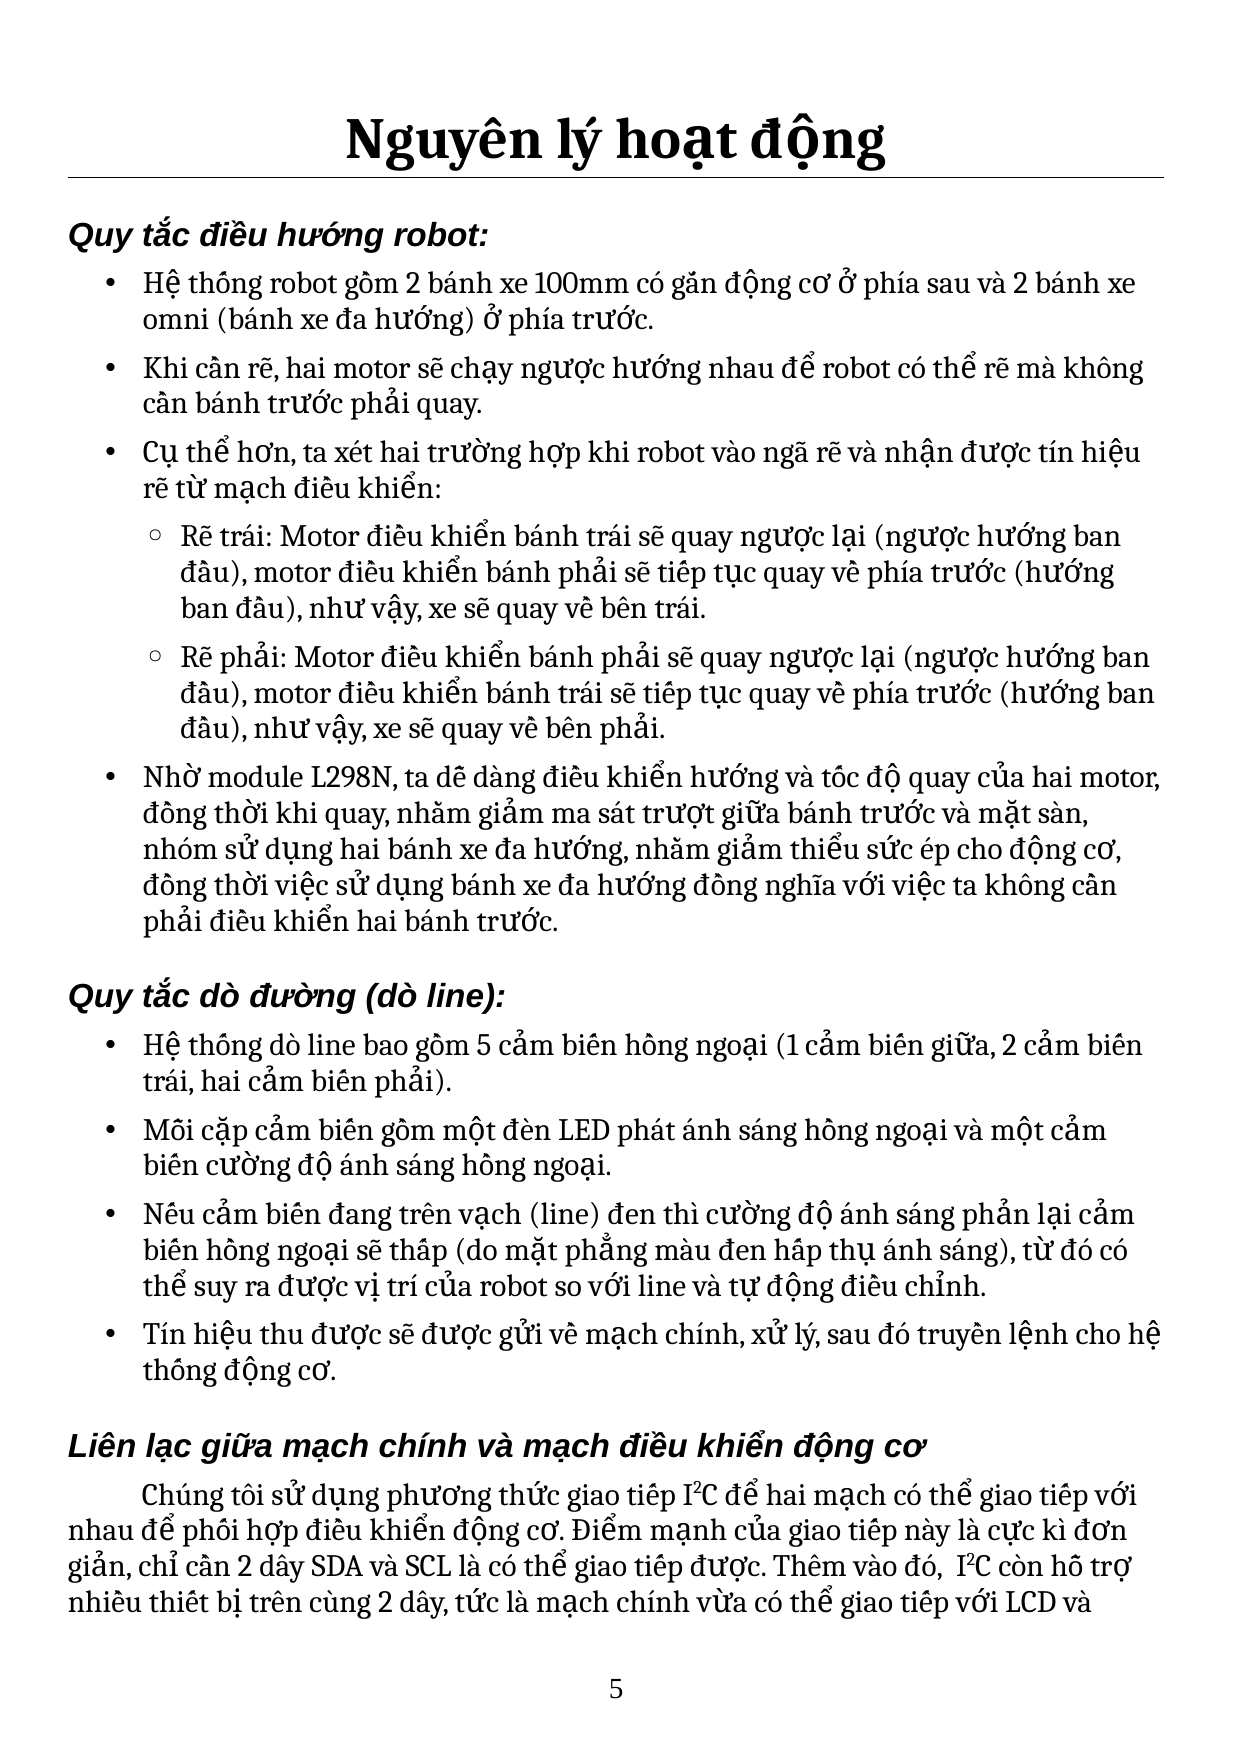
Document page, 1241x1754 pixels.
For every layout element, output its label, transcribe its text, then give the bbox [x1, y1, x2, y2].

list Khi cần rẽ, hai motor sẽ chạy ngược hướng nhau để robot có thể rẽ mà không cần bánh trước phải quay. [105, 350, 1164, 422]
subtitle Quy tắc điều hướng robot: [68, 214, 1164, 253]
list Rẽ trái: Motor điều khiển bánh trái sẽ quay ngược lại (ngược hướng ban đầu), motor điều khiển bánh phải sẽ tiếp tục quay về phía trước (hướng ban đầu), như vậy, xe sẽ quay về bên trái. [143, 519, 1164, 626]
list Rẽ phải: Motor điều khiển bánh phải sẽ quay ngược lại (ngược hướng ban đầu), motor điều khiển bánh trái sẽ tiếp tục quay về phía trước (hướng ban đầu), như vậy, xe sẽ quay về bên phải. [143, 639, 1164, 747]
subtitle Liên lạc giữa mạch chính và mạch điều khiển động cơ [68, 1426, 1164, 1464]
list Mỗi cặp cảm biến gồm một đèn LED phát ánh sáng hồng ngoại và một cảm biến cường độ ánh sáng hồng ngoại. [105, 1112, 1164, 1184]
list Cụ thể hơn, ta xét hai trường hợp khi robot vào ngã rẽ và nhận được tín hiệu rẽ từ mạch điều khiển: [105, 434, 1164, 506]
list Hệ thống robot gồm 2 bánh xe 100mm có gắn động cơ ở phía sau và 2 bánh xe omni (bánh xe đa hướng) ở phía trước. [105, 266, 1164, 337]
subtitle Nguyên lý hoạt động [68, 101, 1164, 177]
list Nếu cảm biến đang trên vạch (line) đen thì cường độ ánh sáng phản lại cảm biến hồng ngoại sẽ thấp (do mặt phẳng màu đen hấp thụ ánh sáng), từ đó có thể suy ra được vị trí của robot so với line và tự động điều chỉnh. [105, 1196, 1164, 1304]
list Tín hiệu thu được sẽ được gửi về mạch chính, xử lý, sau đó truyền lệnh cho hệ thống động cơ. [105, 1316, 1164, 1388]
text Chúng tôi sử dụng phương thức giao tiếp I2C để hai mạch có thể giao tiếp với nhau để phối hợp điều khiển động cơ. Điểm mạnh của giao tiếp này là cực kì đơn giản, chỉ cần 2 dây SDA và SCL là có thể giao tiếp được. Thêm vào đó, I2C còn hỗ trợ nhiều thiết bị trên cùng 2 dây, tức là mạch chính vừa có thể giao tiếp với LCD và [68, 1477, 1164, 1621]
list Hệ thống dò line bao gồm 5 cảm biến hồng ngoại (1 cảm biến giữa, 2 cảm biến trái, hai cảm biến phải). [105, 1027, 1164, 1099]
subtitle Quy tắc dò đường (dò line): [68, 976, 1164, 1015]
list Nhờ module L298N, ta dễ dàng điều khiển hướng và tốc độ quay của hai motor, đồng thời khi quay, nhằm giảm ma sát trượt giữa bánh trước và mặt sàn, nhóm sử dụng hai bánh xe đa hướng, nhằm giảm thiểu sức ép cho động cơ, đồng thời việc sử dụng bánh xe đa hướng đồng nghĩa với việc ta không cần phải điều khiển hai bánh trước. [105, 759, 1164, 939]
